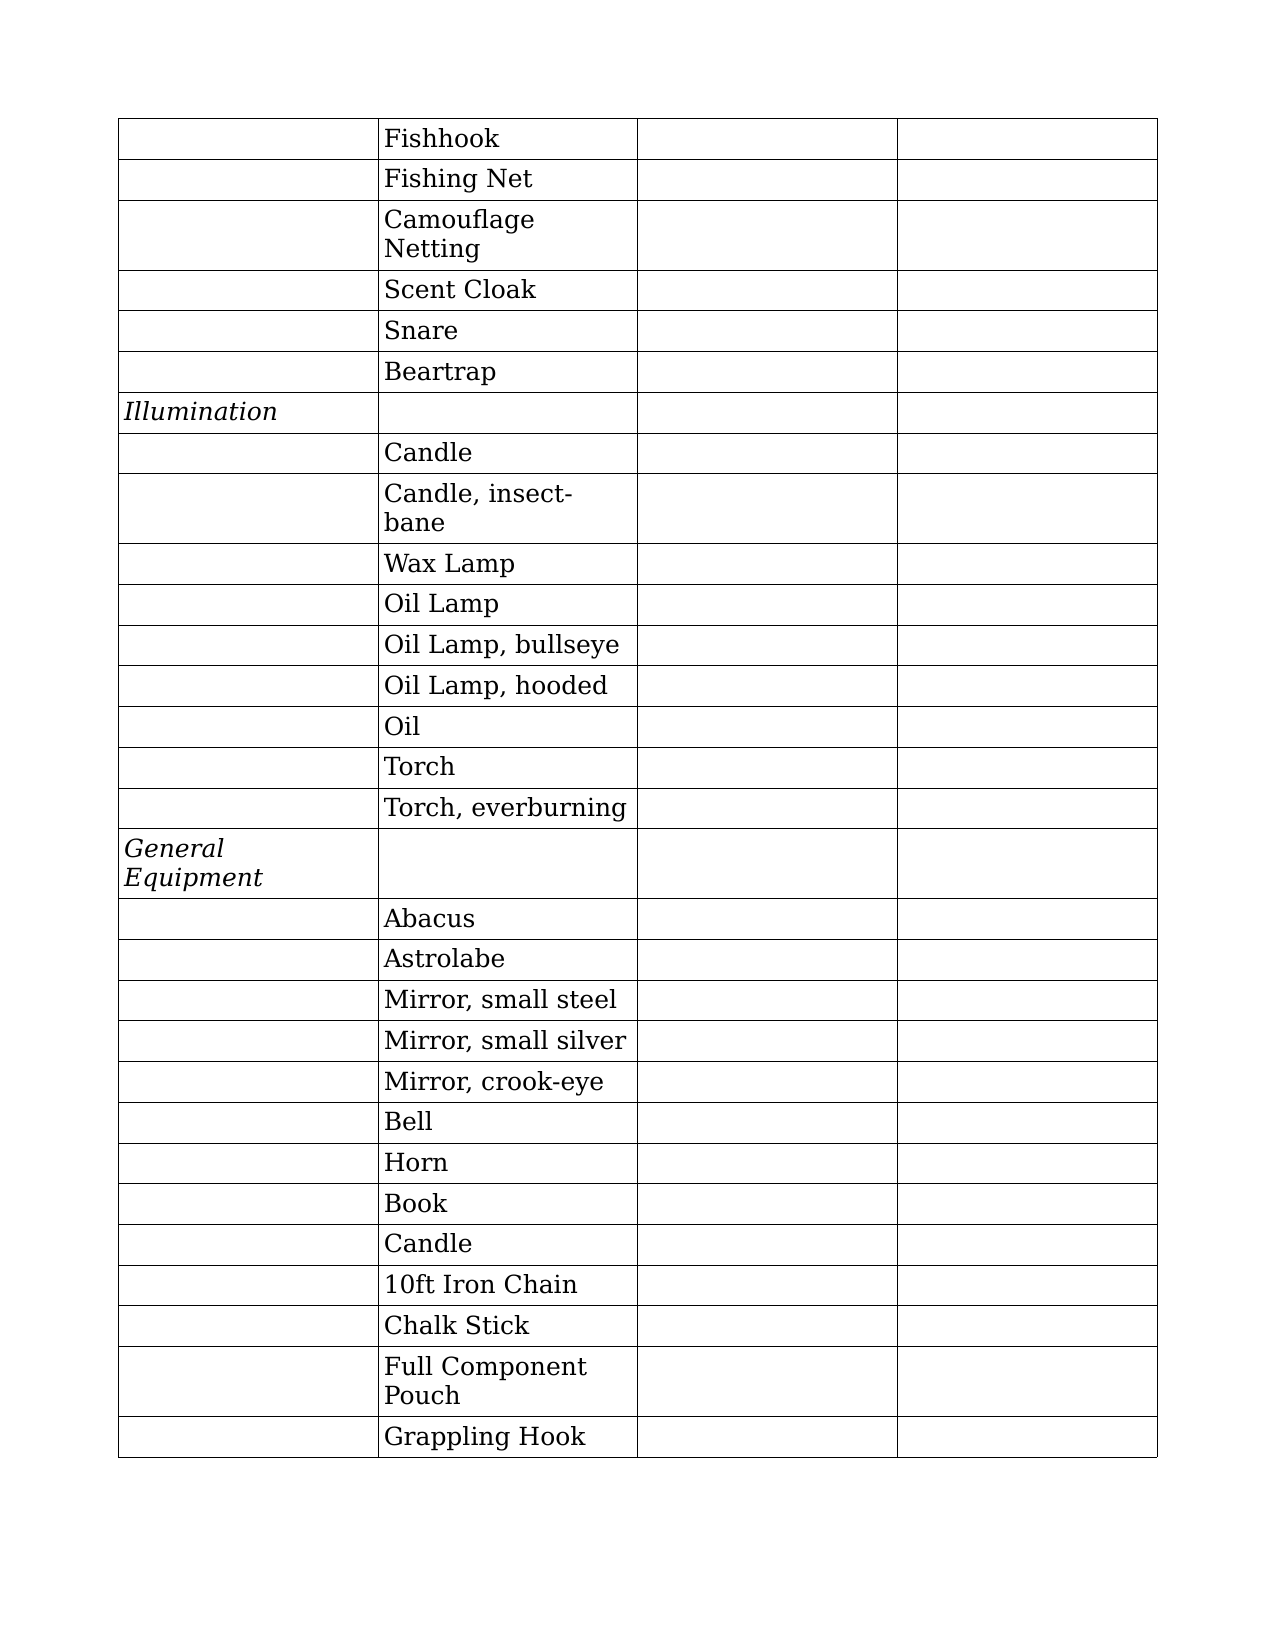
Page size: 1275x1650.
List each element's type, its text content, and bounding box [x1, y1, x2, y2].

table_cell [898, 434, 1157, 473]
table_cell [638, 160, 897, 199]
table_cell [898, 1225, 1157, 1264]
table_cell [898, 1306, 1157, 1346]
table_cell [638, 707, 897, 747]
table_cell [638, 626, 897, 665]
table_cell Mirror, small steel [379, 981, 637, 1020]
table_cell Oil Lamp, hooded [379, 666, 637, 706]
table_cell [638, 748, 897, 787]
table_cell [898, 1184, 1157, 1224]
table_cell Candle [379, 1225, 637, 1264]
table_cell [638, 1021, 897, 1061]
table_cell [638, 119, 897, 159]
table_cell [119, 940, 378, 979]
table_cell [898, 1417, 1157, 1457]
table_cell General Equipment [119, 829, 378, 898]
table_cell Wax Lamp [379, 544, 637, 584]
table_cell [638, 1225, 897, 1264]
table_cell [119, 544, 378, 584]
table_cell [119, 1144, 378, 1183]
table_cell [638, 393, 897, 432]
table_cell [638, 1062, 897, 1102]
table_cell [898, 829, 1157, 898]
table_cell [898, 748, 1157, 787]
table_cell [898, 981, 1157, 1020]
table_cell [898, 119, 1157, 159]
table_cell Mirror, crook-eye [379, 1062, 637, 1102]
table_cell Bell [379, 1103, 637, 1142]
table_cell [898, 585, 1157, 624]
table_cell [638, 1103, 897, 1142]
table_cell Fishing Net [379, 160, 637, 199]
table_cell Oil Lamp [379, 585, 637, 624]
table_cell Book [379, 1184, 637, 1224]
table_cell [898, 474, 1157, 543]
table_cell [638, 1417, 897, 1457]
table_cell [898, 1144, 1157, 1183]
table_cell [638, 940, 897, 979]
table_cell [898, 311, 1157, 351]
table_cell [119, 1062, 378, 1102]
table_cell [119, 271, 378, 310]
table_cell [898, 201, 1157, 269]
table_cell [638, 899, 897, 939]
table_cell [379, 829, 637, 898]
table_cell [898, 1347, 1157, 1416]
table_cell Abacus [379, 899, 637, 939]
table_cell [119, 1184, 378, 1224]
table_cell [638, 434, 897, 473]
table_cell [119, 1225, 378, 1264]
table_cell [898, 707, 1157, 747]
table_cell [119, 119, 378, 159]
table_cell [638, 1184, 897, 1224]
table_cell Snare [379, 311, 637, 351]
table_cell [898, 1103, 1157, 1142]
table_cell [119, 1103, 378, 1142]
table_cell [898, 160, 1157, 199]
table_cell [638, 201, 897, 269]
table_cell [638, 311, 897, 351]
table_cell [898, 544, 1157, 584]
table_cell [119, 585, 378, 624]
table_cell Beartrap [379, 352, 637, 392]
table_cell [898, 666, 1157, 706]
table_cell [638, 981, 897, 1020]
table_cell [119, 626, 378, 665]
table_cell [119, 666, 378, 706]
table_cell [119, 748, 378, 787]
table_cell [119, 1347, 378, 1416]
table_cell Oil Lamp, bullseye [379, 626, 637, 665]
table_cell Oil [379, 707, 637, 747]
table_cell [638, 666, 897, 706]
table_cell [898, 352, 1157, 392]
table_cell [379, 393, 637, 432]
table_cell Horn [379, 1144, 637, 1183]
table_cell [898, 899, 1157, 939]
table_cell [119, 160, 378, 199]
table_cell [119, 311, 378, 351]
table_cell [638, 789, 897, 828]
table_cell Candle, insect-bane [379, 474, 637, 543]
table_cell [638, 1266, 897, 1305]
table_cell [638, 271, 897, 310]
table_cell [119, 201, 378, 269]
table_cell [638, 829, 897, 898]
table_cell [119, 352, 378, 392]
table_cell [119, 899, 378, 939]
table_cell [119, 1021, 378, 1061]
table_cell Chalk Stick [379, 1306, 637, 1346]
table_cell [119, 981, 378, 1020]
table_cell [898, 626, 1157, 665]
table_cell [119, 1417, 378, 1457]
table_cell Camouflage Netting [379, 201, 637, 269]
table_cell [638, 352, 897, 392]
table_cell [638, 1347, 897, 1416]
table_cell [898, 1062, 1157, 1102]
table_cell Mirror, small silver [379, 1021, 637, 1061]
table_cell Grappling Hook [379, 1417, 637, 1457]
table_cell [638, 1144, 897, 1183]
table_cell Torch [379, 748, 637, 787]
table_cell [898, 940, 1157, 979]
table_cell [638, 544, 897, 584]
table_cell Illumination [119, 393, 378, 432]
table_cell Candle [379, 434, 637, 473]
table_cell [119, 789, 378, 828]
table_cell [119, 707, 378, 747]
table_cell [119, 474, 378, 543]
table_cell [638, 585, 897, 624]
table_cell [898, 1266, 1157, 1305]
table_cell [898, 271, 1157, 310]
table_cell [638, 1306, 897, 1346]
table_cell Astrolabe [379, 940, 637, 979]
table_cell [119, 1266, 378, 1305]
table_cell [638, 474, 897, 543]
table_cell Torch, everburning [379, 789, 637, 828]
table_cell Full Component Pouch [379, 1347, 637, 1416]
table_cell [119, 1306, 378, 1346]
table_cell [119, 434, 378, 473]
table_cell [898, 1021, 1157, 1061]
table_cell 10ft Iron Chain [379, 1266, 637, 1305]
table_cell [898, 789, 1157, 828]
table_cell Fishhook [379, 119, 637, 159]
table_cell Scent Cloak [379, 271, 637, 310]
table_cell [898, 393, 1157, 432]
